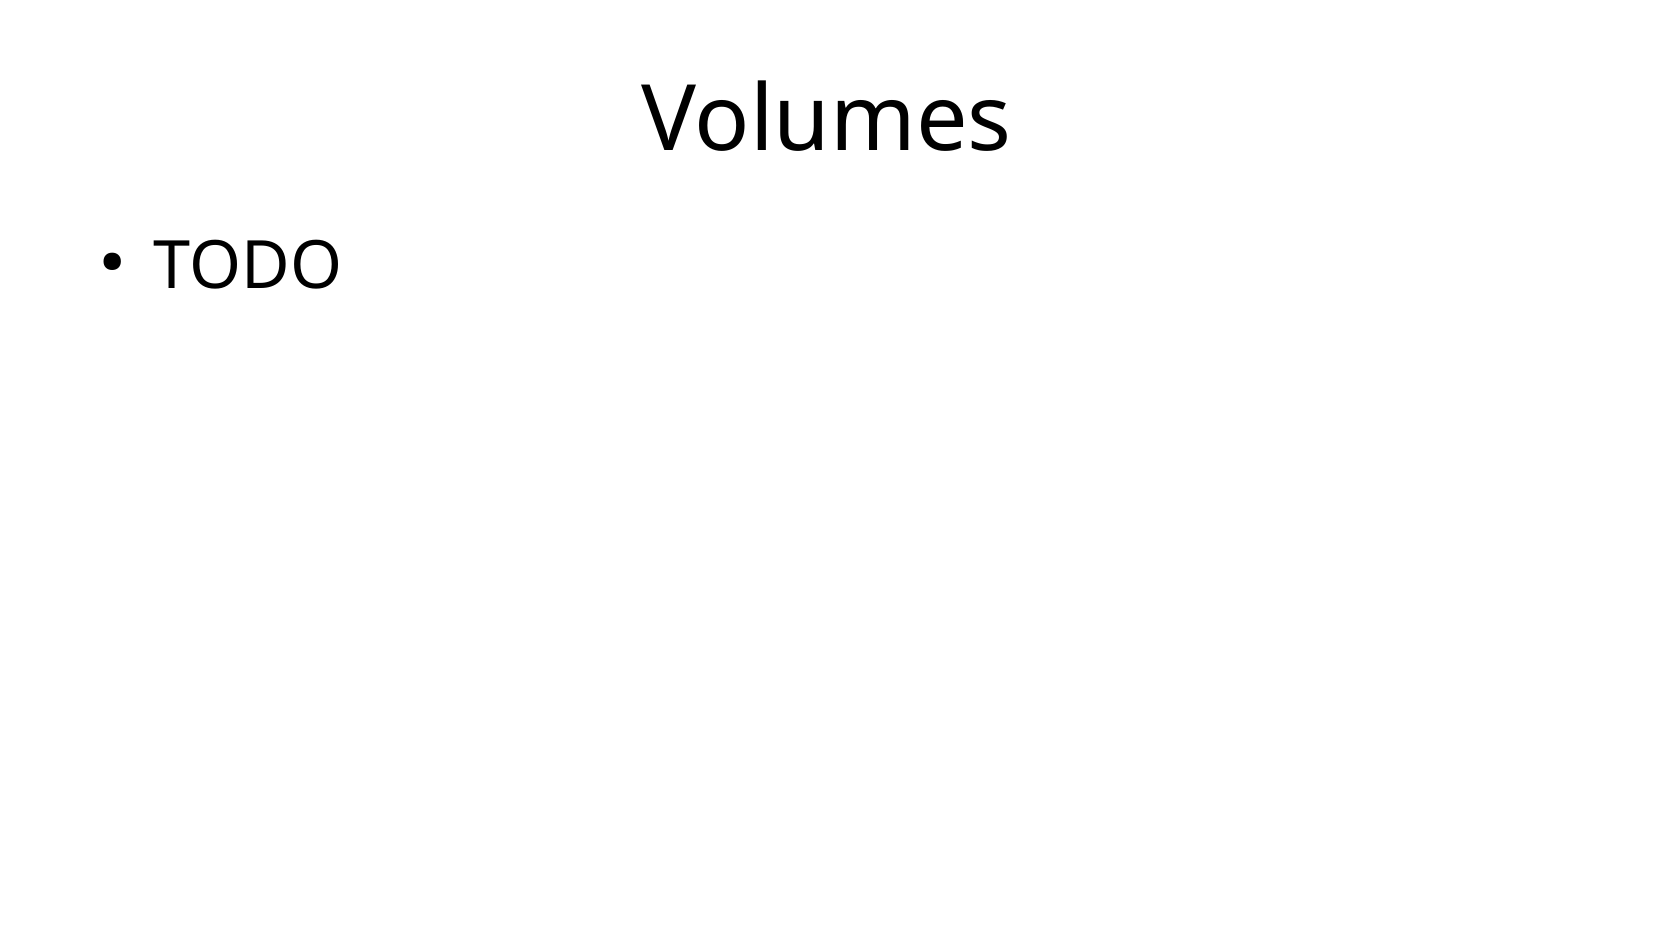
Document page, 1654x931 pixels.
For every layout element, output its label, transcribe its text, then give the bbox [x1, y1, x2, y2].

title Volumes [82, 37, 1571, 193]
list TODO [82, 217, 1571, 758]
